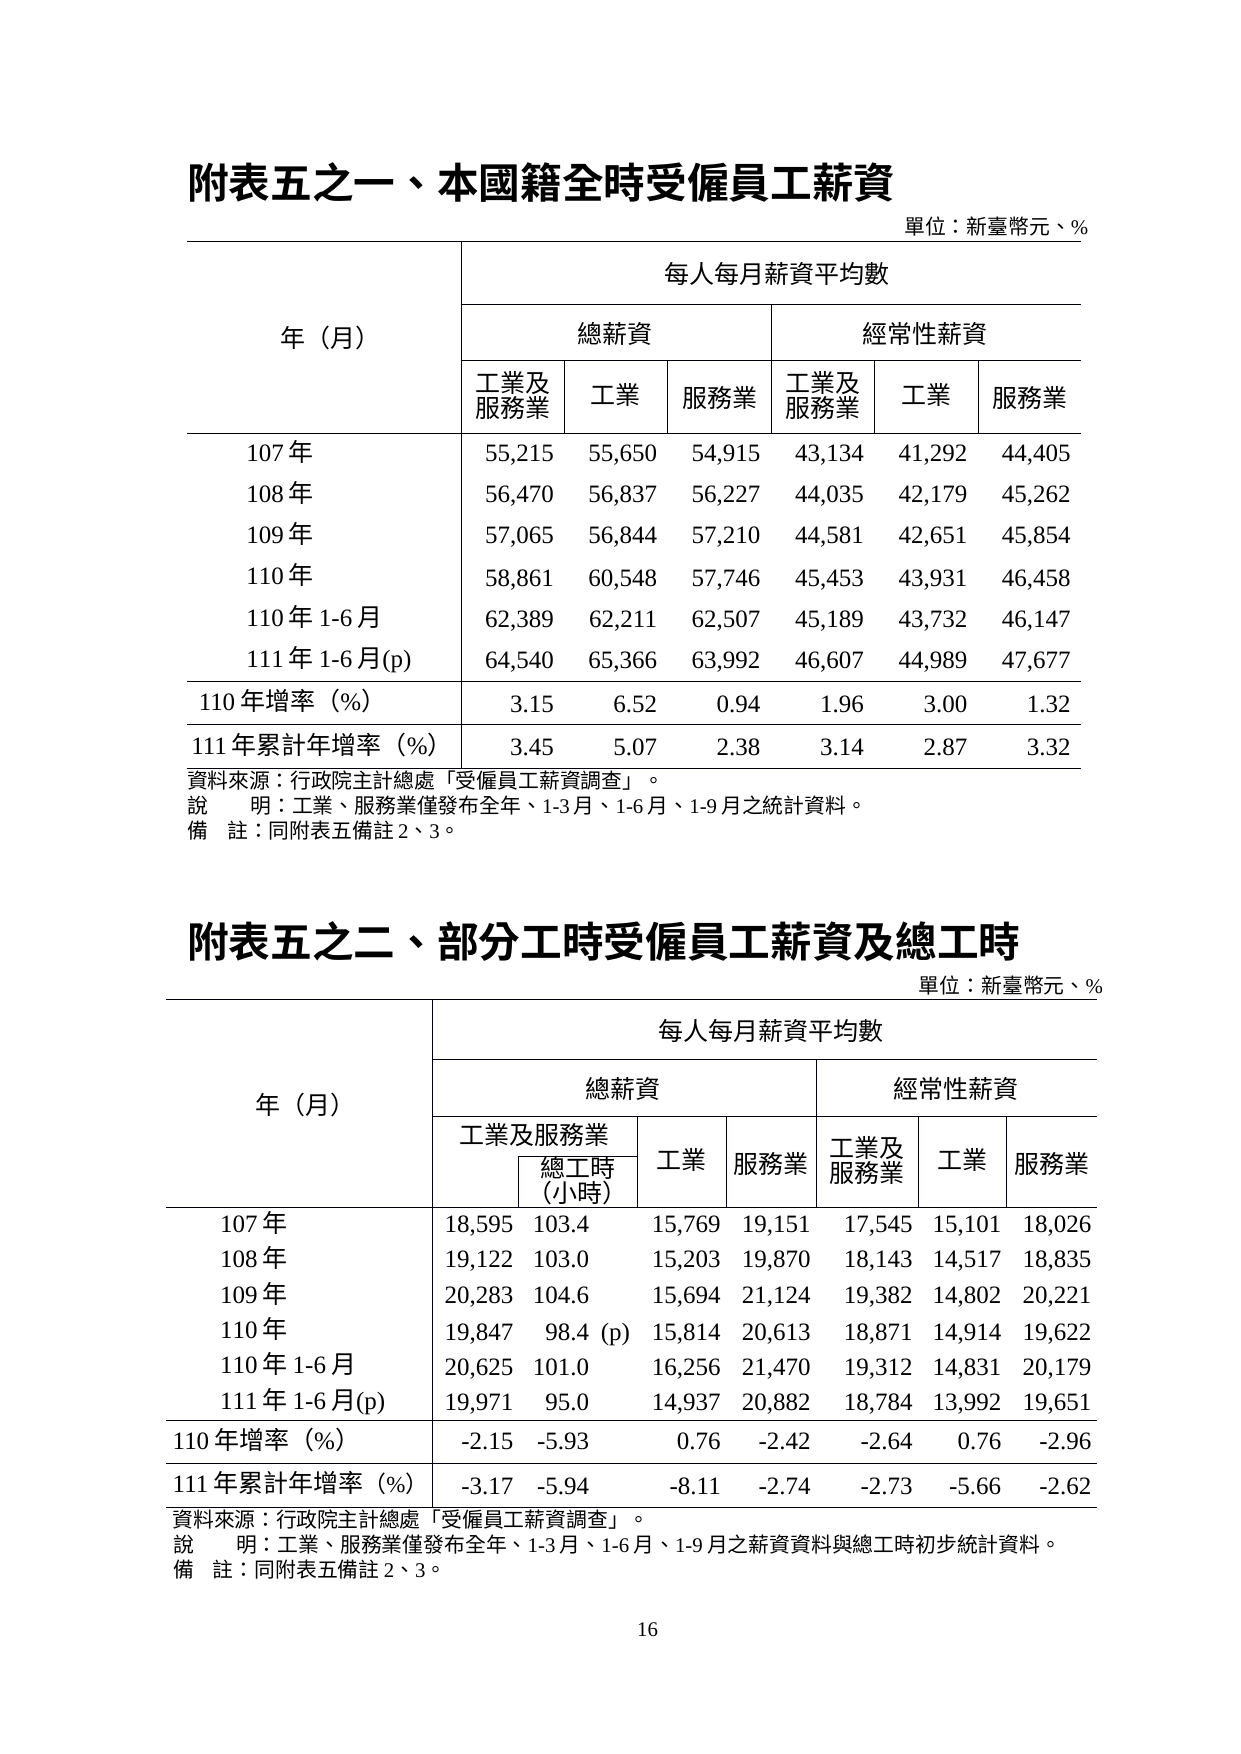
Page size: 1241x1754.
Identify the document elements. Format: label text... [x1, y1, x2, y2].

table_cell [433, 1156, 518, 1207]
table_cell 44,035 [771, 474, 875, 515]
text 說 明：工業、服務業僅發布全年、1-3月、1-6月、1-9月之薪資資料與總工時初步統計資料。 [143, 1533, 1142, 1558]
table_cell 110年 [166, 1313, 432, 1349]
table_cell (p) [595, 1313, 638, 1349]
table_cell 20,613 [726, 1313, 816, 1349]
table_cell 服務業 [727, 1117, 816, 1207]
table_cell 111年1-6月(p) [187, 639, 461, 681]
table_cell 109年 [166, 1278, 432, 1313]
table_cell 64,540 [462, 639, 564, 681]
table_cell 103.4 [519, 1208, 595, 1242]
table_cell 14,831 [918, 1349, 1007, 1384]
table_cell [595, 1421, 638, 1463]
table_cell 110年1-6月 [166, 1349, 432, 1384]
text 單位：新臺幣元、% [69, 210, 1088, 241]
table_cell 43,134 [771, 434, 875, 474]
table_cell 15,814 [638, 1313, 726, 1349]
table_cell 44,405 [978, 434, 1081, 474]
table_cell -2.73 [816, 1464, 918, 1507]
table_cell 20,283 [433, 1278, 519, 1313]
table_cell 110年增率（%） [187, 682, 461, 724]
table_cell [595, 1384, 638, 1419]
text 附表五之一、本國籍全時受僱員工薪資 [187, 150, 1107, 210]
table_cell 工業 [565, 361, 667, 433]
table_cell 19,847 [433, 1313, 519, 1349]
table_cell 1.96 [771, 682, 875, 724]
table_cell 57,065 [462, 515, 564, 557]
table_cell 1.32 [978, 682, 1081, 724]
table_cell 19,151 [726, 1208, 816, 1242]
table_cell 18,784 [816, 1384, 918, 1419]
table_cell 3.45 [462, 725, 564, 768]
table_cell 3.00 [875, 682, 978, 724]
text 單位：新臺幣元、% [69, 969, 1103, 999]
table_cell 42,179 [875, 474, 978, 515]
table_cell 56,227 [668, 474, 771, 515]
table_cell 44,581 [771, 515, 875, 557]
table_cell 111年累計年增率（%） [166, 1464, 432, 1507]
table_cell 18,026 [1007, 1208, 1097, 1242]
table_cell 19,870 [726, 1243, 816, 1278]
table_cell 20,221 [1007, 1278, 1097, 1313]
table_cell 43,732 [875, 598, 978, 639]
table_cell 服務業 [979, 361, 1081, 433]
table_header 每人每月薪資平均數 [433, 1000, 1097, 1059]
table_cell 18,871 [816, 1313, 918, 1349]
table_cell 20,179 [1007, 1349, 1097, 1384]
table_cell 42,651 [875, 515, 978, 557]
text 備 註：同附表五備註2、3。 [143, 1558, 1142, 1583]
table_header 年（月） [187, 242, 461, 433]
table_cell 工業及 服務業 [462, 361, 564, 433]
table_cell 5.07 [565, 725, 668, 768]
table_cell 107年 [166, 1208, 432, 1242]
table_cell 57,746 [668, 557, 771, 598]
table_cell -8.11 [638, 1464, 726, 1507]
table_cell 0.76 [638, 1421, 726, 1463]
table_cell [595, 1243, 638, 1278]
table_cell 55,650 [565, 434, 668, 474]
table_cell 服務業 [1007, 1117, 1097, 1207]
table_cell 16,256 [638, 1349, 726, 1384]
table_cell 19,651 [1007, 1384, 1097, 1419]
table_cell 47,677 [978, 639, 1081, 681]
table_cell 15,203 [638, 1243, 726, 1278]
table_cell 21,470 [726, 1349, 816, 1384]
table_cell 15,694 [638, 1278, 726, 1313]
table_cell 15,101 [918, 1208, 1007, 1242]
table_cell 0.94 [668, 682, 771, 724]
table_cell 18,835 [1007, 1243, 1097, 1278]
table_cell 15,769 [638, 1208, 726, 1242]
table_cell 108年 [187, 474, 461, 515]
table_cell 19,312 [816, 1349, 918, 1384]
table_cell 62,507 [668, 598, 771, 639]
table_cell 107年 [187, 434, 461, 474]
table_cell 20,882 [726, 1384, 816, 1419]
table_cell -2.42 [726, 1421, 816, 1463]
table_cell 6.52 [565, 682, 668, 724]
table_cell 110年1-6月 [187, 598, 461, 639]
table_cell [595, 1208, 638, 1242]
table_cell -2.62 [1007, 1464, 1097, 1507]
table_cell 經常性薪資 [772, 305, 1081, 360]
table_cell 服務業 [668, 361, 771, 433]
table_cell 56,470 [462, 474, 564, 515]
text 資料來源：行政院主計總處「受僱員工薪資調查」。 [143, 1508, 1107, 1533]
table_cell 45,854 [978, 515, 1081, 557]
table_cell 經常性薪資 [817, 1060, 1097, 1116]
table_cell 46,147 [978, 598, 1081, 639]
table_cell 45,262 [978, 474, 1081, 515]
table_cell 工業 [875, 361, 978, 433]
table_cell [595, 1349, 638, 1384]
text 附表五之二、部分工時受僱員工薪資及總工時 [187, 909, 1107, 969]
table_cell -2.74 [726, 1464, 816, 1507]
table_cell 18,143 [816, 1243, 918, 1278]
table_cell 工業及服務業 [433, 1117, 637, 1156]
table_cell 14,517 [918, 1243, 1007, 1278]
table_cell 3.15 [462, 682, 564, 724]
table_cell [595, 1464, 638, 1507]
table_cell 57,210 [668, 515, 771, 557]
table_cell 110年 [187, 557, 461, 598]
table_cell 111年累計年增率（%） [187, 725, 461, 768]
table_cell 工業及 服務業 [772, 361, 874, 433]
table_cell 21,124 [726, 1278, 816, 1313]
table_cell 工業 [638, 1117, 726, 1207]
table_cell 56,844 [565, 515, 668, 557]
table_cell 工業及 服務業 [817, 1117, 918, 1207]
table_cell 45,453 [771, 557, 875, 598]
table_cell 103.0 [519, 1243, 595, 1278]
text 資料來源：行政院主計總處「受僱員工薪資調查」。 [157, 769, 1107, 794]
table_cell 95.0 [519, 1384, 595, 1419]
table_cell 65,366 [565, 639, 668, 681]
table_cell 60,548 [565, 557, 668, 598]
table_cell 14,802 [918, 1278, 1007, 1313]
table_cell 62,389 [462, 598, 564, 639]
table_cell 43,931 [875, 557, 978, 598]
table_cell 54,915 [668, 434, 771, 474]
table_cell 58,861 [462, 557, 564, 598]
table_cell 63,992 [668, 639, 771, 681]
table_cell 3.32 [978, 725, 1081, 768]
table_cell 56,837 [565, 474, 668, 515]
table_header 每人每月薪資平均數 [462, 242, 1081, 304]
table_cell 2.87 [875, 725, 978, 768]
table_cell 44,989 [875, 639, 978, 681]
table_cell -5.93 [519, 1421, 595, 1463]
table_cell 19,971 [433, 1384, 519, 1419]
table_cell 108年 [166, 1243, 432, 1278]
table_cell 14,914 [918, 1313, 1007, 1349]
table_cell 19,382 [816, 1278, 918, 1313]
table_cell 17,545 [816, 1208, 918, 1242]
table_cell 總工時 （小時） [519, 1157, 637, 1207]
table_cell -2.15 [433, 1421, 519, 1463]
table_cell [595, 1278, 638, 1313]
table_cell 18,595 [433, 1208, 519, 1242]
table_header 年（月） [166, 1000, 432, 1207]
table_cell -5.66 [918, 1464, 1007, 1507]
table_cell 19,622 [1007, 1313, 1097, 1349]
table_cell 總薪資 [462, 305, 771, 360]
table_cell 104.6 [519, 1278, 595, 1313]
table_cell 110年增率（%） [166, 1421, 432, 1463]
table_cell 0.76 [918, 1421, 1007, 1463]
table_cell 總薪資 [433, 1060, 816, 1116]
table_cell 101.0 [519, 1349, 595, 1384]
table_cell -3.17 [433, 1464, 519, 1507]
table_cell 46,607 [771, 639, 875, 681]
table_cell 45,189 [771, 598, 875, 639]
table_cell 46,458 [978, 557, 1081, 598]
table_cell 98.4 [519, 1313, 595, 1349]
table_cell 14,937 [638, 1384, 726, 1419]
table_cell -2.64 [816, 1421, 918, 1463]
table_cell 109年 [187, 515, 461, 557]
table_cell 62,211 [565, 598, 668, 639]
text 備 註：同附表五備註2、3。 [157, 819, 1142, 844]
table_cell 2.38 [668, 725, 771, 768]
table_cell 13,992 [918, 1384, 1007, 1419]
text 說 明：工業、服務業僅發布全年、1-3月、1-6月、1-9月之統計資料。 [157, 794, 1142, 819]
table_cell 55,215 [462, 434, 564, 474]
table_cell -5.94 [519, 1464, 595, 1507]
table_cell 工業 [919, 1117, 1006, 1207]
table_cell -2.96 [1007, 1421, 1097, 1463]
table_cell 3.14 [771, 725, 875, 768]
table_cell 20,625 [433, 1349, 519, 1384]
table_cell 111年1-6月(p) [166, 1384, 432, 1419]
table_cell 19,122 [433, 1243, 519, 1278]
table_cell 41,292 [875, 434, 978, 474]
